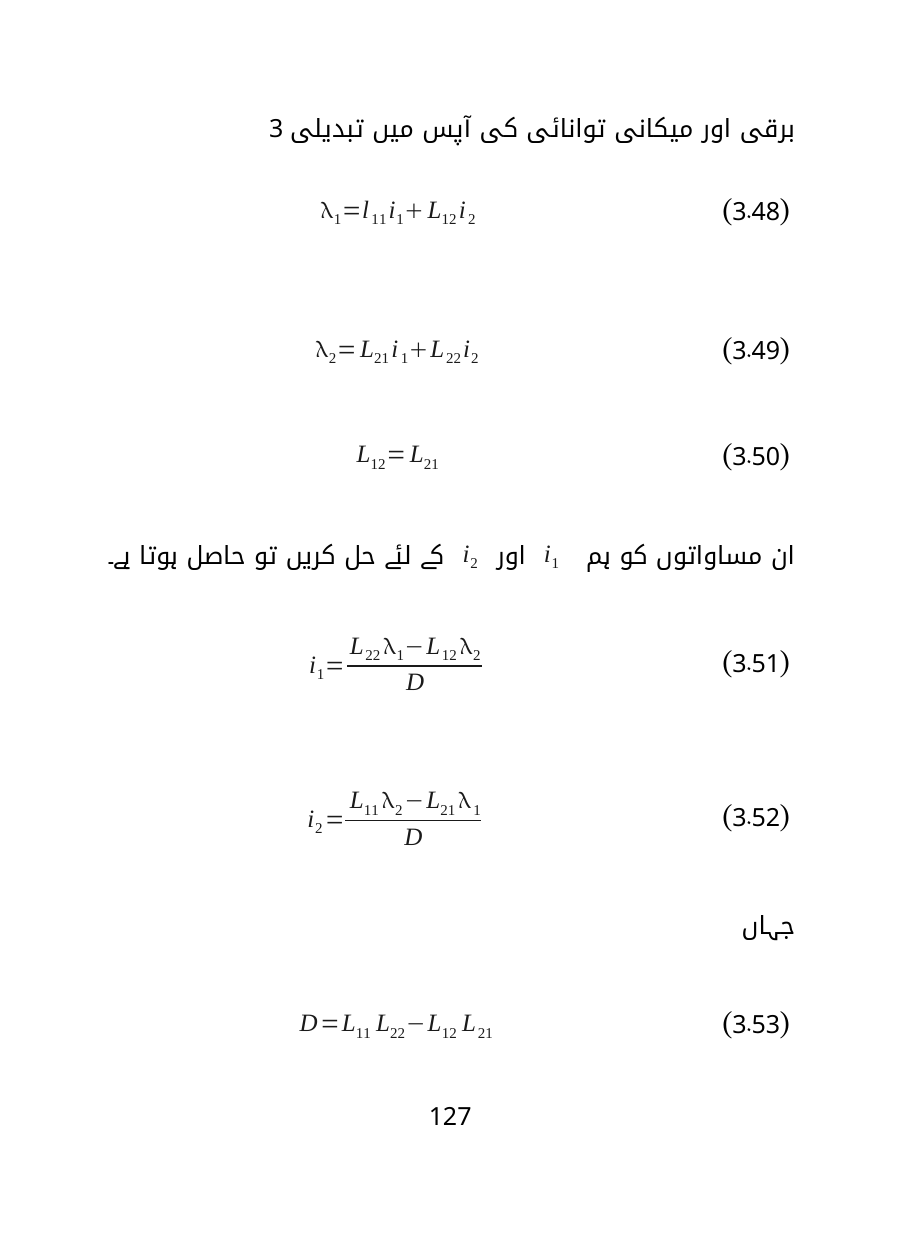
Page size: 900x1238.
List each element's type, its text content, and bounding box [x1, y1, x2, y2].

text ان مساواتوں کو ہم اورکے لئے حل کریں تو حاصل ہوتا ہے۔ [105, 533, 795, 580]
table_header [105, 627, 679, 713]
table_header [105, 427, 681, 499]
table_header [105, 322, 681, 393]
table_header (3.51) [679, 627, 795, 713]
table_header (3.50) [681, 427, 795, 499]
table_header (3.53) [676, 996, 795, 1067]
table_header (3.48) [682, 183, 795, 254]
table_header [105, 781, 676, 868]
table_header (3.49) [681, 322, 795, 393]
table_header [105, 996, 676, 1067]
table_header [105, 183, 682, 254]
table_header (3.52) [676, 781, 795, 868]
text جہاں [105, 902, 795, 949]
